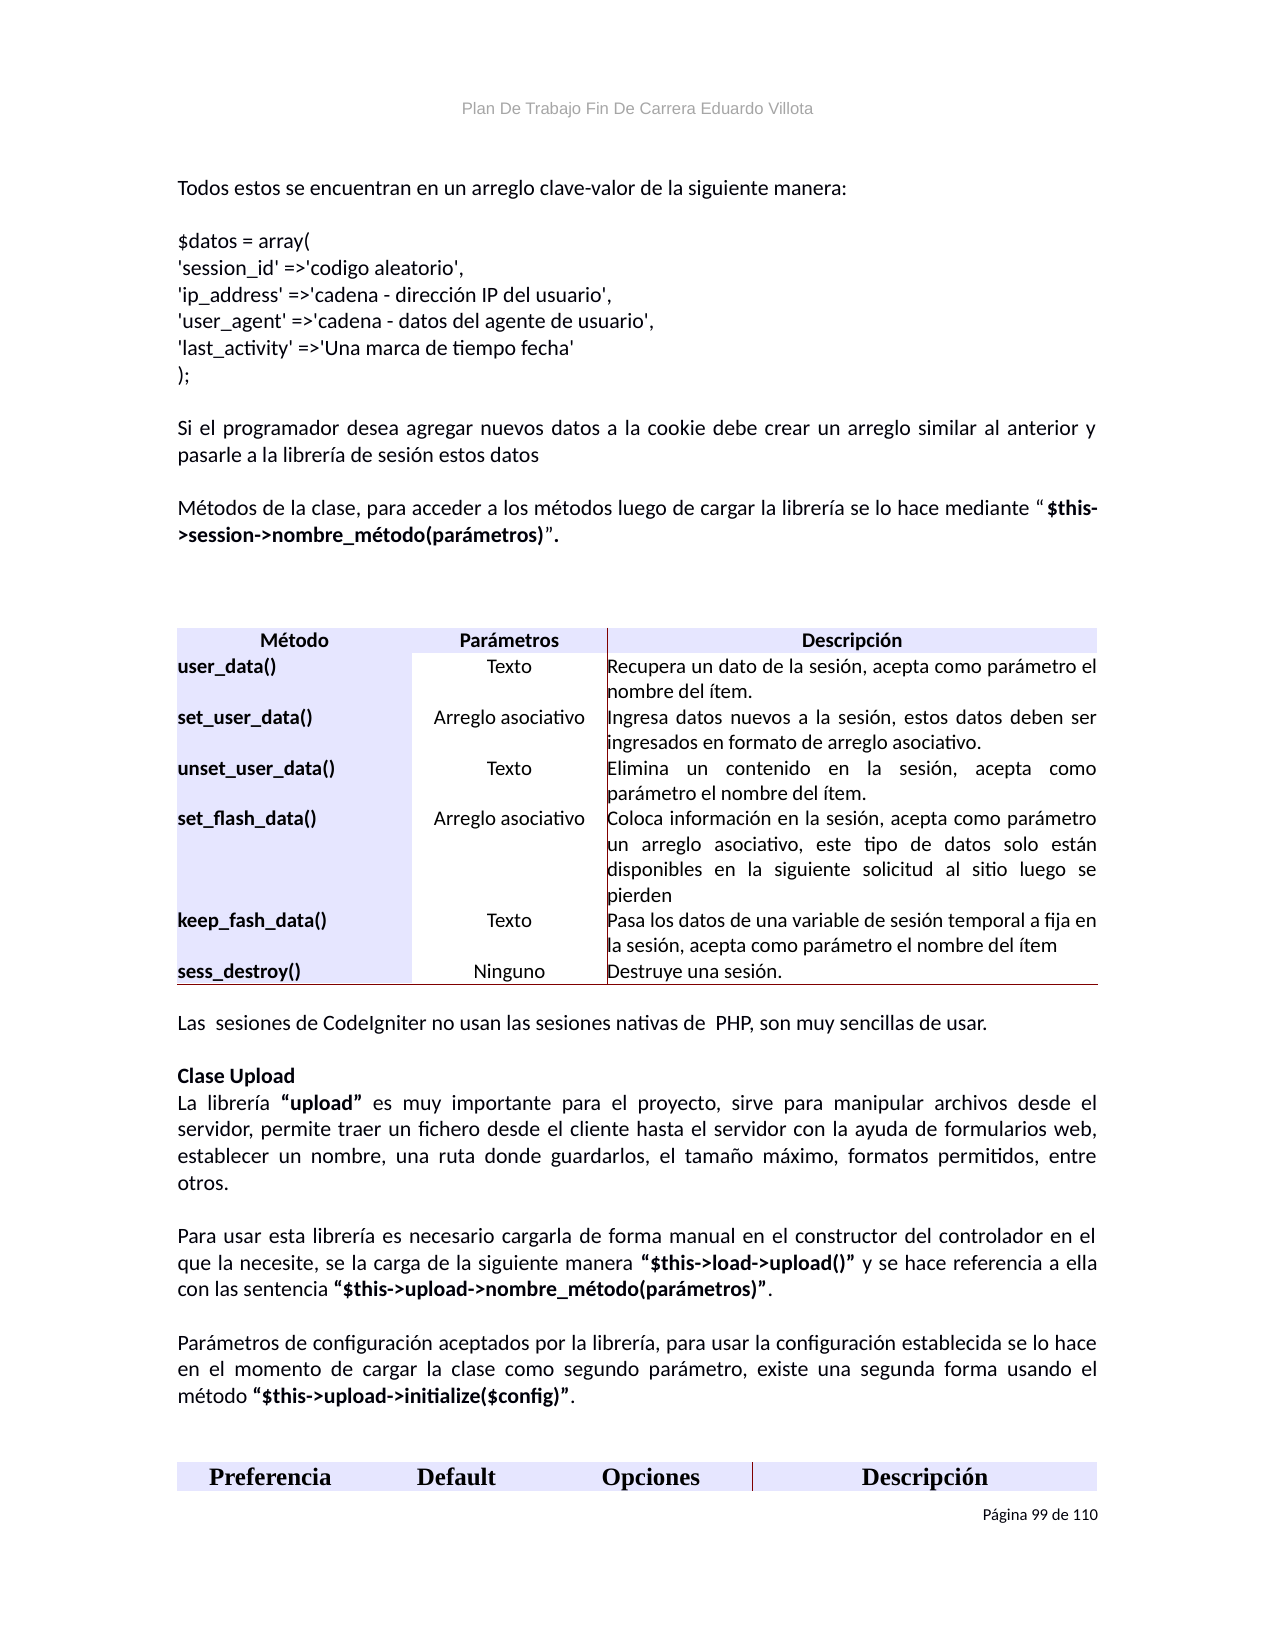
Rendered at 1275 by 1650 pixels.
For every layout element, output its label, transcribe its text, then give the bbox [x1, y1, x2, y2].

table_cell Recupera un dato de la sesión, acepta como parámetro el nombre del ítem. [608, 653, 1097, 704]
text Si el programador desea agregar nuevos datos a la cookie debe crear un arreglo similar al anterior y pasarle a la librería de sesión estos datos [177, 414, 1098, 468]
table_cell Texto [412, 907, 607, 958]
table_cell sess_destroy() [177, 958, 412, 983]
table_header Opciones [549, 1462, 752, 1491]
text 'last_activity' =>'Una marca de tiempo fecha' [177, 334, 1098, 361]
text 'user_agent' =>'cadena - datos del agente de usuario', [177, 308, 1098, 334]
table_cell user_data() [177, 653, 412, 704]
text Parámetros de configuración aceptados por la librería, para usar la configuración establecida se lo hace en el momento de cargar la clase como segundo parámetro, existe una segunda forma usando el método “$this->upload->initialize($config)”. [177, 1329, 1098, 1409]
table_cell Ingresa datos nuevos a la sesión, estos datos deben ser ingresados en formato de arreglo asociativo. [608, 704, 1097, 755]
table_cell Pasa los datos de una variable de sesión temporal a fija en la sesión, acepta como parámetro el nombre del ítem [608, 907, 1097, 958]
table_header Parámetros [412, 628, 607, 653]
text La librería “upload” es muy importante para el proyecto, sirve para manipular archivos desde el servidor, permite traer un fichero desde el cliente hasta el servidor con la ayuda de formularios web, establecer un nombre, una ruta donde guardarlos, el tamaño máximo, formatos permitidos, entre otros. [177, 1089, 1098, 1195]
table_cell Ninguno [412, 958, 607, 983]
table_cell Texto [412, 755, 607, 806]
text 'ip_address' =>'cadena - dirección IP del usuario', [177, 281, 1098, 308]
table_header Descripción [608, 628, 1097, 653]
table_cell set_flash_data() [177, 806, 412, 907]
table_header Método [177, 628, 412, 653]
text $datos = array( [177, 228, 1098, 254]
table_header Preferencia [177, 1462, 363, 1491]
text Las sesiones de CodeIgniter no usan las sesiones nativas de PHP, son muy sencillas de usar. [177, 1009, 1098, 1035]
table_cell unset_user_data() [177, 755, 412, 806]
table_header Descripción [753, 1462, 1097, 1491]
text 'session_id' =>'codigo aleatorio', [177, 254, 1098, 281]
table_header Default [363, 1462, 549, 1491]
text Métodos de la clase, para acceder a los métodos luego de cargar la librería se lo hace mediante “$this->session->nombre_método(parámetros)”. [177, 494, 1098, 548]
text ); [177, 361, 1098, 388]
table_cell set_user_data() [177, 704, 412, 755]
table_cell keep_fash_data() [177, 907, 412, 958]
table_cell Texto [412, 653, 607, 704]
table_cell Elimina un contenido en la sesión, acepta como parámetro el nombre del ítem. [608, 755, 1097, 806]
table_cell Coloca información en la sesión, acepta como parámetro un arreglo asociativo, este tipo de datos solo están disponibles en la siguiente solicitud al sitio luego se pierden [608, 806, 1097, 907]
table_cell Arreglo asociativo [412, 806, 607, 907]
text Todos estos se encuentran en un arreglo clave-valor de la siguiente manera: [177, 174, 1098, 201]
text Clase Upload [177, 1062, 1098, 1089]
table_cell Arreglo asociativo [412, 704, 607, 755]
table_cell Destruye una sesión. [608, 958, 1097, 983]
text Para usar esta librería es necesario cargarla de forma manual en el constructor del controlador en el que la necesite, se la carga de la siguiente manera “$this->load->upload()” y se hace referencia a ella con las sentencia “$this->upload->nombre_método(parámetros)”. [177, 1222, 1098, 1302]
